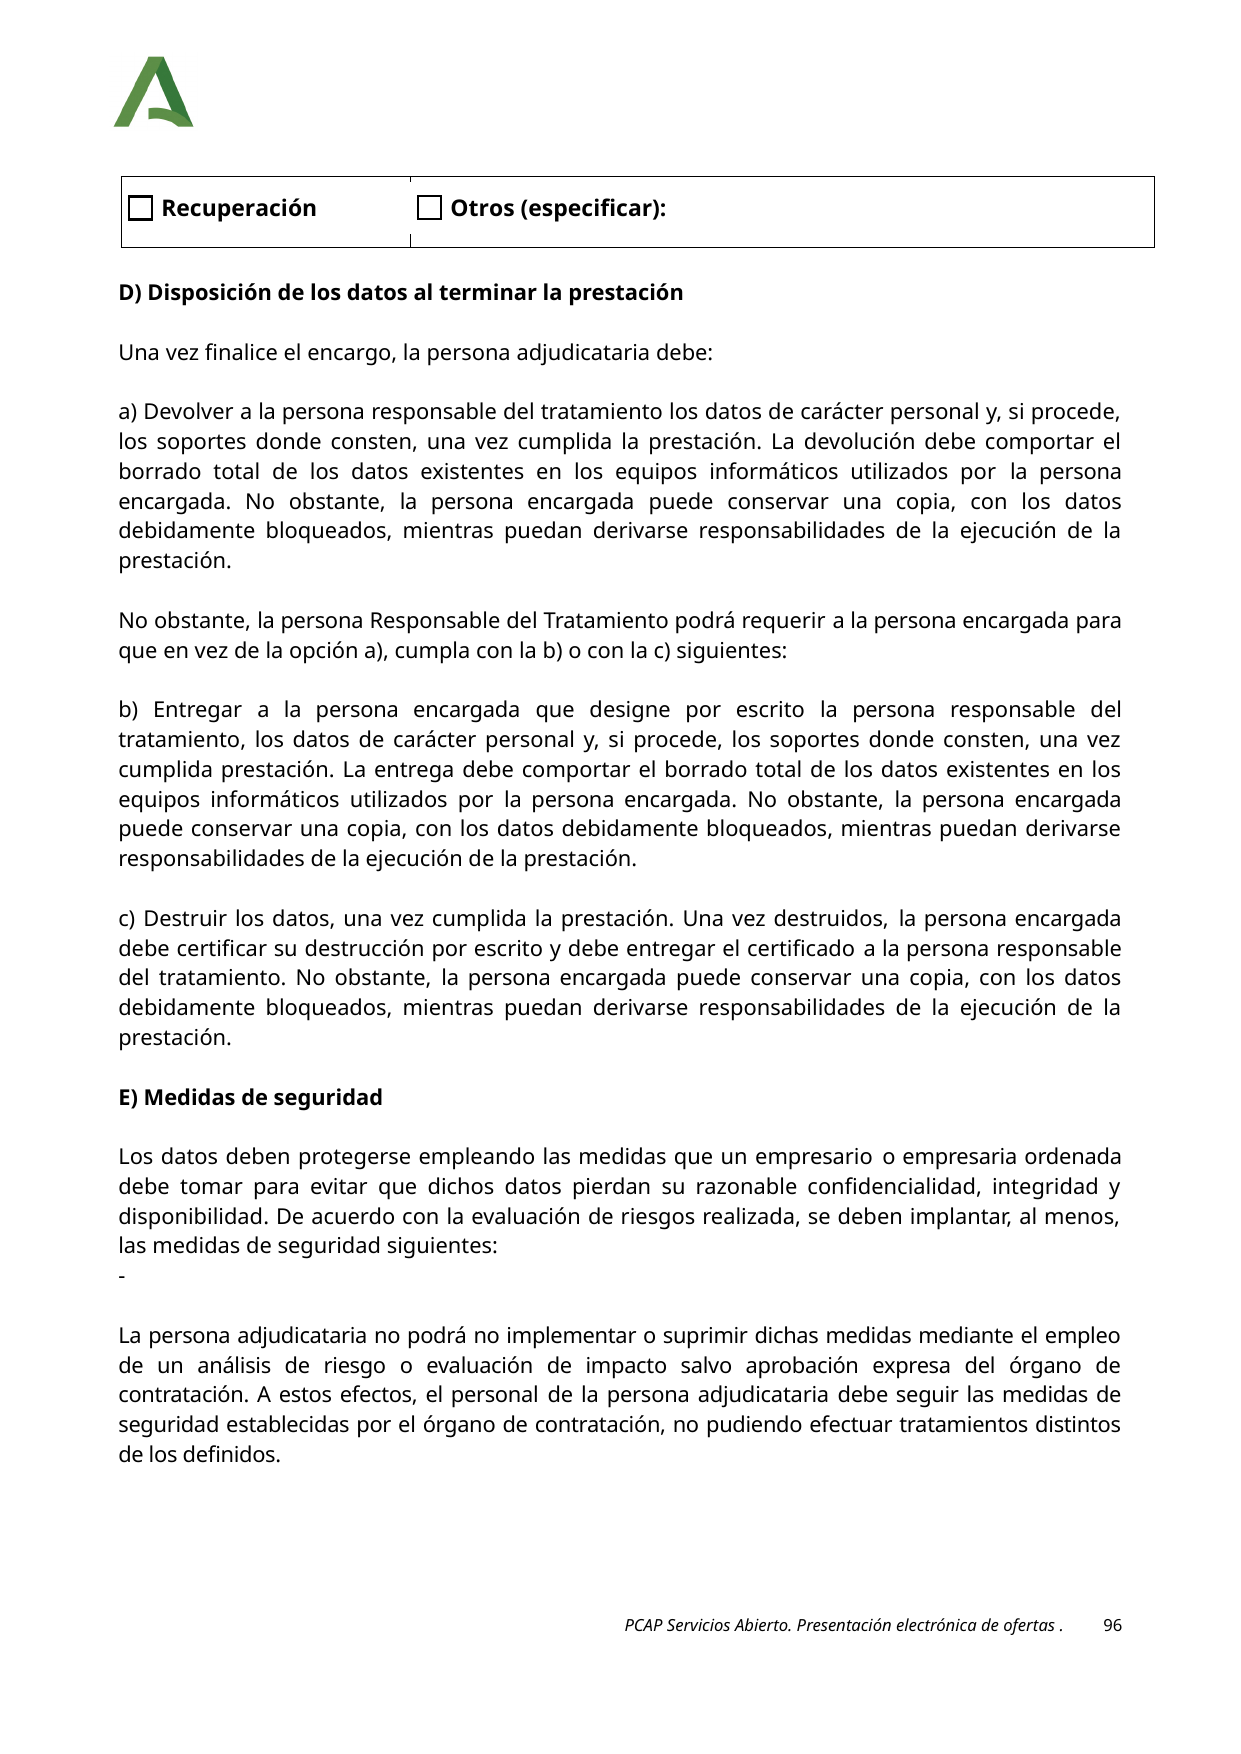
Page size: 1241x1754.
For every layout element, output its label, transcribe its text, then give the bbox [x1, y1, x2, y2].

text a) Devolver a la persona responsable del tratamiento los datos de carácter personal y, si procede, los soportes donde consten, una vez cumplida la prestación. La devolución debe comportar el borrado total de los datos existentes en los equipos informáticos utilizados por la persona encargada. No obstante, la persona encargada puede conservar una copia, con los datos debidamente bloqueados, mientras puedan derivarse responsabilidades de la ejecución de la prestación. [118, 396, 1122, 575]
text D) Disposición de los datos al terminar la prestación [118, 277, 1122, 307]
text Una vez finalice el encargo, la persona adjudicataria debe: [118, 337, 1122, 366]
text b) Entregar a la persona encargada que designe por escrito la persona responsable del tratamiento, los datos de carácter personal y, si procede, los soportes donde consten, una vez cumplida prestación. La entrega debe comportar el borrado total de los datos existentes en los equipos informáticos utilizados por la persona encargada. No obstante, la persona encargada puede conservar una copia, con los datos debidamente bloqueados, mientras puedan derivarse responsabilidades de la ejecución de la prestación. [118, 694, 1122, 873]
text Los datos deben protegerse empleando las medidas que un empresario o empresaria ordenada debe tomar para evitar que dichos datos pierdan su razonable confidencialidad, integridad y disponibilidad. De acuerdo con la evaluación de riesgos realizada, se deben implantar, al menos, las medidas de seguridad siguientes: [118, 1141, 1122, 1260]
text c) Destruir los datos, una vez cumplida la prestación. Una vez destruidos, la persona encargada debe certificar su destrucción por escrito y debe entregar el certificado a la persona responsable del tratamiento. No obstante, la persona encargada puede conservar una copia, con los datos debidamente bloqueados, mientras puedan derivarse responsabilidades de la ejecución de la prestación. [118, 903, 1122, 1052]
text - [118, 1260, 1122, 1290]
picture [109, 52, 198, 131]
table_cell [411, 177, 1154, 247]
text La persona adjudicataria no podrá no implementar o suprimir dichas medidas mediante el empleo de un análisis de riesgo o evaluación de impacto salvo aprobación expresa del órgano de contratación. A estos efectos, el personal de la persona adjudicataria debe seguir las medidas de seguridad establecidas por el órgano de contratación, no pudiendo efectuar tratamientos distintos de los definidos. [118, 1320, 1122, 1469]
table_cell [122, 177, 410, 247]
text E) Medidas de seguridad [118, 1081, 1122, 1111]
text No obstante, la persona Responsable del Tratamiento podrá requerir a la persona encargada para que en vez de la opción a), cumpla con la b) o con la c) siguientes: [118, 605, 1122, 664]
